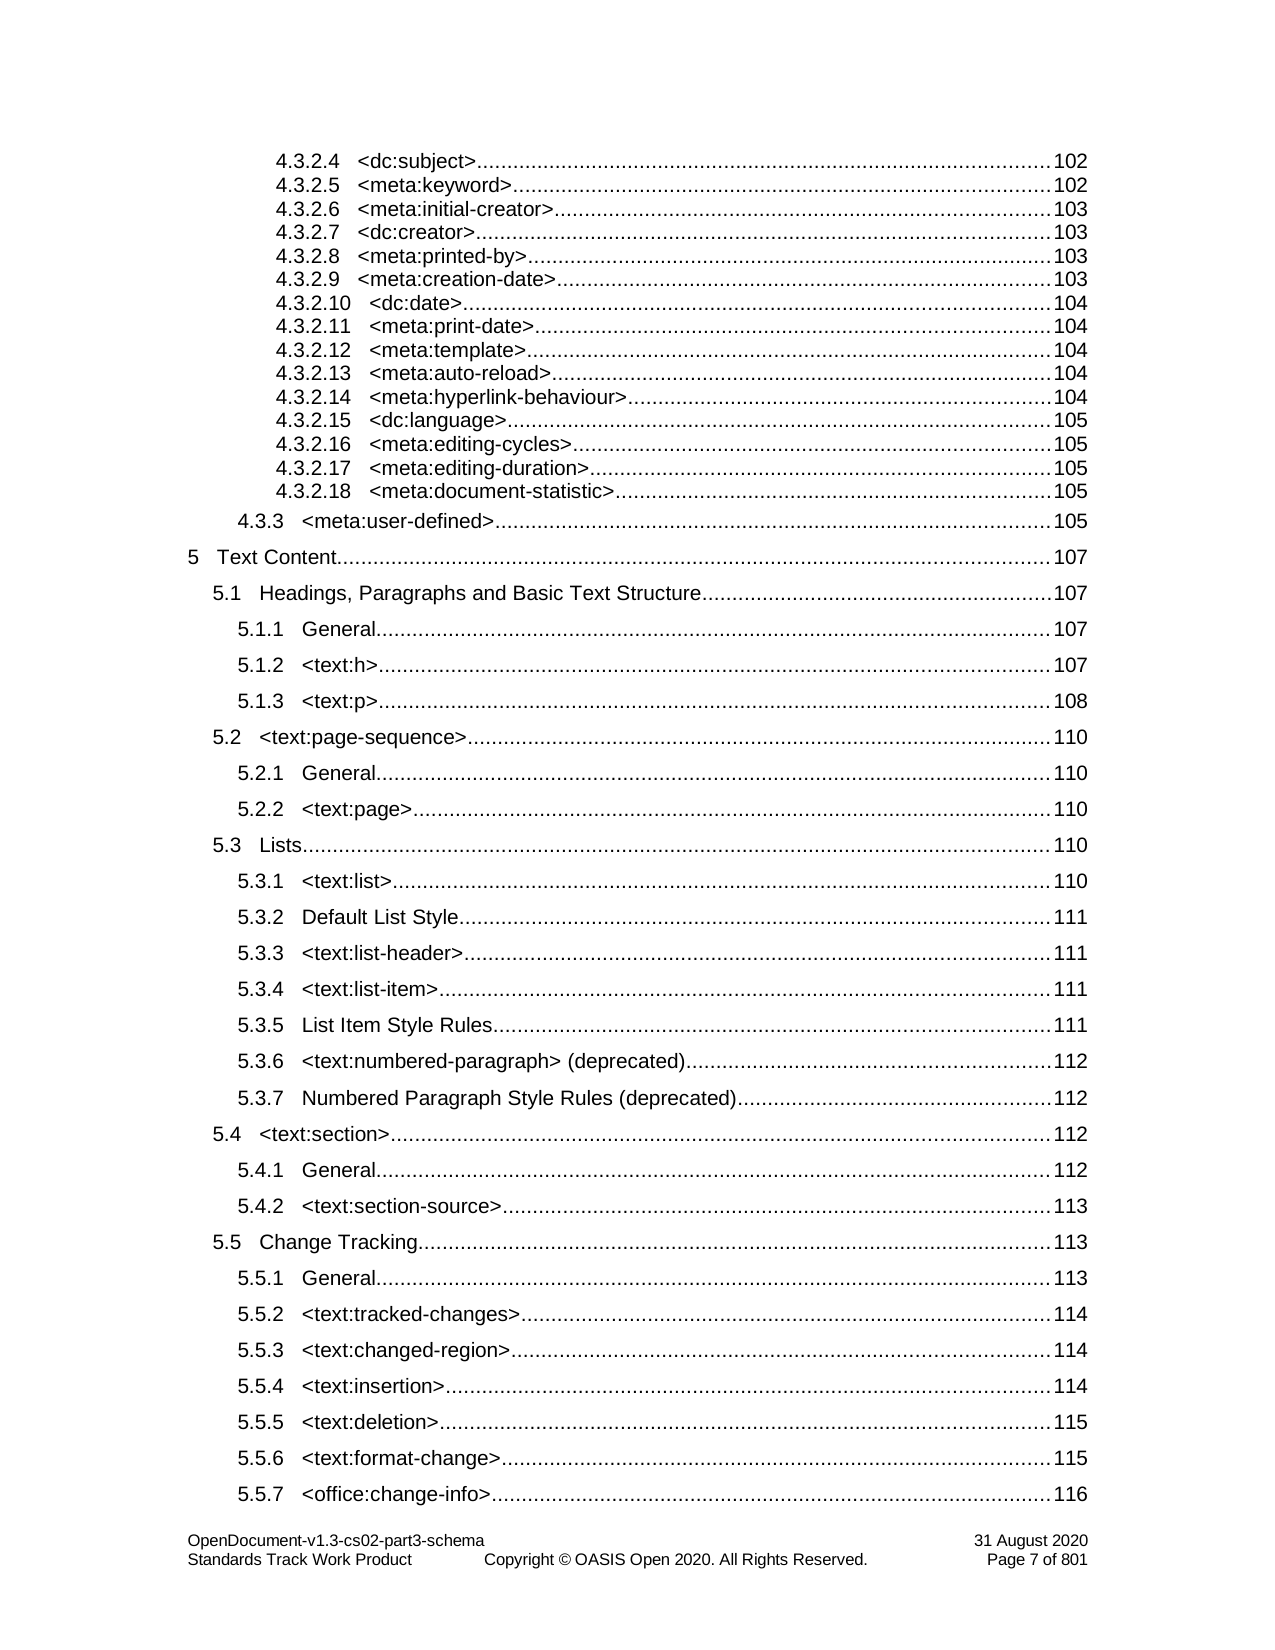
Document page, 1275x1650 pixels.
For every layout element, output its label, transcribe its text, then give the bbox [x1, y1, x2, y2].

text 4.3.2.8 <meta:printed-by> 103 [276, 244, 1088, 268]
text 5.5.2 <text:tracked-changes> 114 [237, 1302, 1088, 1326]
text 5.3.4 <text:list-item> 111 [237, 978, 1088, 1001]
text 5.2.2 <text:page> 110 [237, 798, 1088, 821]
text 5.1.3 <text:p> 108 [237, 689, 1088, 713]
text 5.5 Change Tracking 113 [212, 1230, 1088, 1254]
text 5.3.3 <text:list-header> 111 [237, 942, 1088, 965]
text 5.3.5 List Item Style Rules 111 [237, 1014, 1088, 1037]
text 5.3.6 <text:numbered-paragraph> (deprecated) 112 [237, 1050, 1088, 1073]
text 4.3.2.5 <meta:keyword> 102 [276, 173, 1088, 197]
text 5.4.1 General 112 [237, 1158, 1088, 1182]
text 5.5.7 <office:change-info> 116 [237, 1482, 1088, 1506]
text 4.3.2.15 <dc:language> 105 [276, 409, 1088, 432]
text 5.5.4 <text:insertion> 114 [237, 1374, 1088, 1398]
text 5.4 <text:section> 112 [212, 1122, 1088, 1146]
text 4.3.2.18 <meta:document-statistic> 105 [276, 479, 1088, 503]
text 5.5.1 General 113 [237, 1266, 1088, 1290]
text 5.5.3 <text:changed-region> 114 [237, 1338, 1088, 1362]
text 5.3 Lists 110 [212, 834, 1088, 857]
text 5.4.2 <text:section-source> 113 [237, 1194, 1088, 1218]
text 4.3.2.12 <meta:template> 104 [276, 338, 1088, 362]
text 4.3.2.6 <meta:initial-creator> 103 [276, 197, 1088, 221]
text 5.1.2 <text:h> 107 [237, 653, 1088, 677]
text 5.2 <text:page-sequence> 110 [212, 726, 1088, 749]
text 4.3.3 <meta:user-defined> 105 [237, 509, 1088, 533]
text 4.3.2.13 <meta:auto-reload> 104 [276, 362, 1088, 385]
text 5.1.1 General 107 [237, 617, 1088, 641]
text 4.3.2.16 <meta:editing-cycles> 105 [276, 432, 1088, 456]
text 4.3.2.14 <meta:hyperlink-behaviour> 104 [276, 385, 1088, 409]
text 4.3.2.4 <dc:subject> 102 [276, 150, 1088, 173]
text 5.5.5 <text:deletion> 115 [237, 1410, 1088, 1434]
text 5.3.1 <text:list> 110 [237, 870, 1088, 893]
text 4.3.2.11 <meta:print-date> 104 [276, 315, 1088, 338]
text 5.3.7 Numbered Paragraph Style Rules (deprecated) 112 [237, 1086, 1088, 1109]
text 5.2.1 General 110 [237, 762, 1088, 785]
text 4.3.2.17 <meta:editing-duration> 105 [276, 456, 1088, 479]
text 5.1 Headings, Paragraphs and Basic Text Structure 107 [212, 581, 1088, 605]
text 5.3.2 Default List Style 111 [237, 906, 1088, 929]
text 4.3.2.9 <meta:creation-date> 103 [276, 268, 1088, 291]
text 4.3.2.10 <dc:date> 104 [276, 291, 1088, 315]
text 4.3.2.7 <dc:creator> 103 [276, 221, 1088, 244]
text 5.5.6 <text:format-change> 115 [237, 1446, 1088, 1470]
text 5 Text Content 107 [187, 545, 1088, 569]
